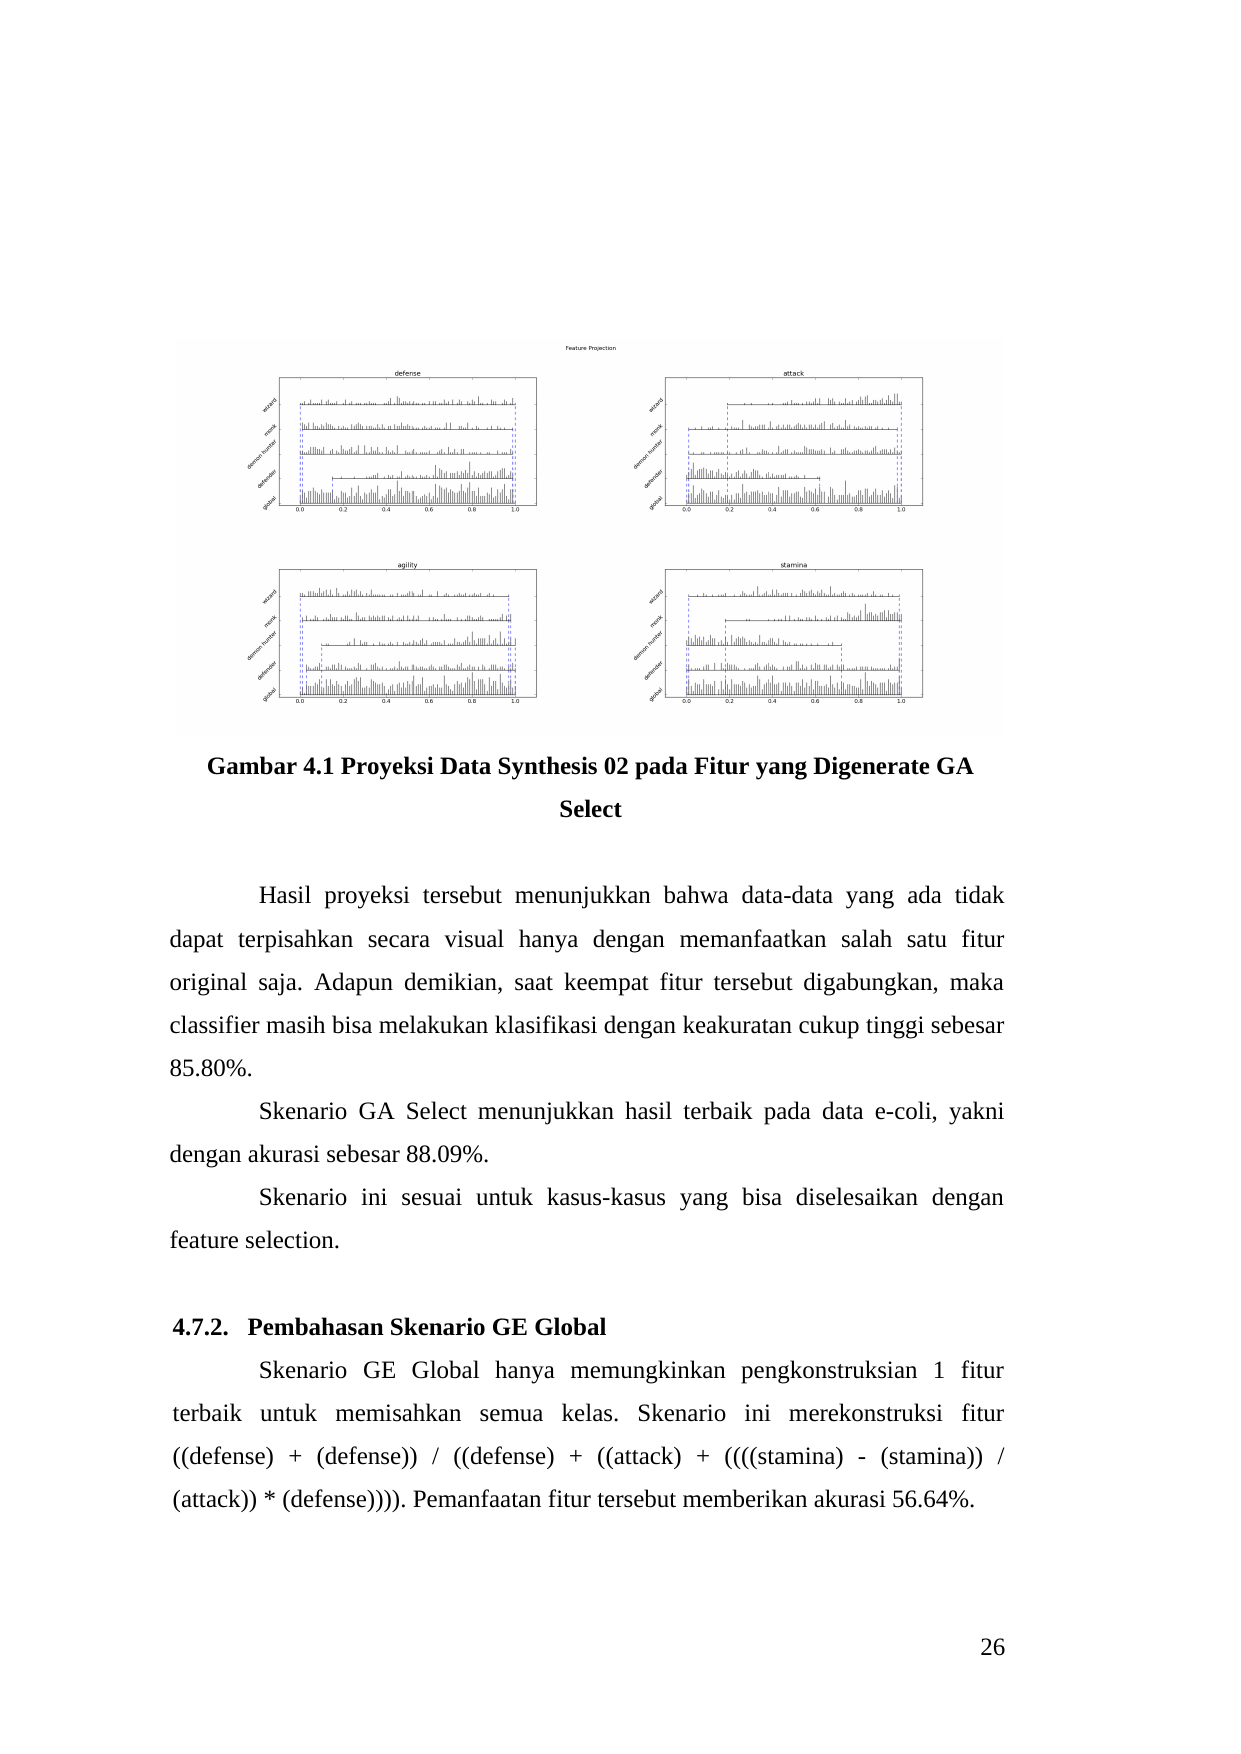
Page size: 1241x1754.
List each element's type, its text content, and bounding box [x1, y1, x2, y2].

text Hasil proyeksi tersebut menunjukkan bahwa data-data yang ada tidak dapat terpisahkan secara visual hanya dengan memanfaatkan salah satu fitur original saja. Adapun demikian, saat keempat fitur tersebut digabungkan, maka classifier masih bisa melakukan klasifikasi dengan keakuratan cukup tinggi sebesar 85.80%. [169, 881, 1005, 1082]
text Skenario GE Global hanya memungkinkan pengkonstruksian 1 fitur terbaik untuk memisahkan semua kelas. Skenario ini merekonstruksi fitur ((defense) + (defense)) / ((defense) + ((attack) + ((((stamina) - (stamina)) / (attack)) * (defense)))). Pemanfaatan fitur tersebut memberikan akurasi 56.64%. [172, 1355, 1005, 1513]
text Gambar 4.1 Proyeksi Data Synthesis 02 pada Fitur yang Digenerate GA Select [176, 751, 1005, 823]
picture [175, 338, 1005, 737]
text Skenario GA Select menunjukkan hasil terbaik pada data e-coli, yakni dengan akurasi sebesar 88.09%. [169, 1096, 1005, 1168]
text Skenario ini sesuai untuk kasus-kasus yang bisa diselesaikan dengan feature selection. [169, 1182, 1005, 1254]
subtitle Pembahasan Skenario GE Global [172, 1312, 1005, 1341]
